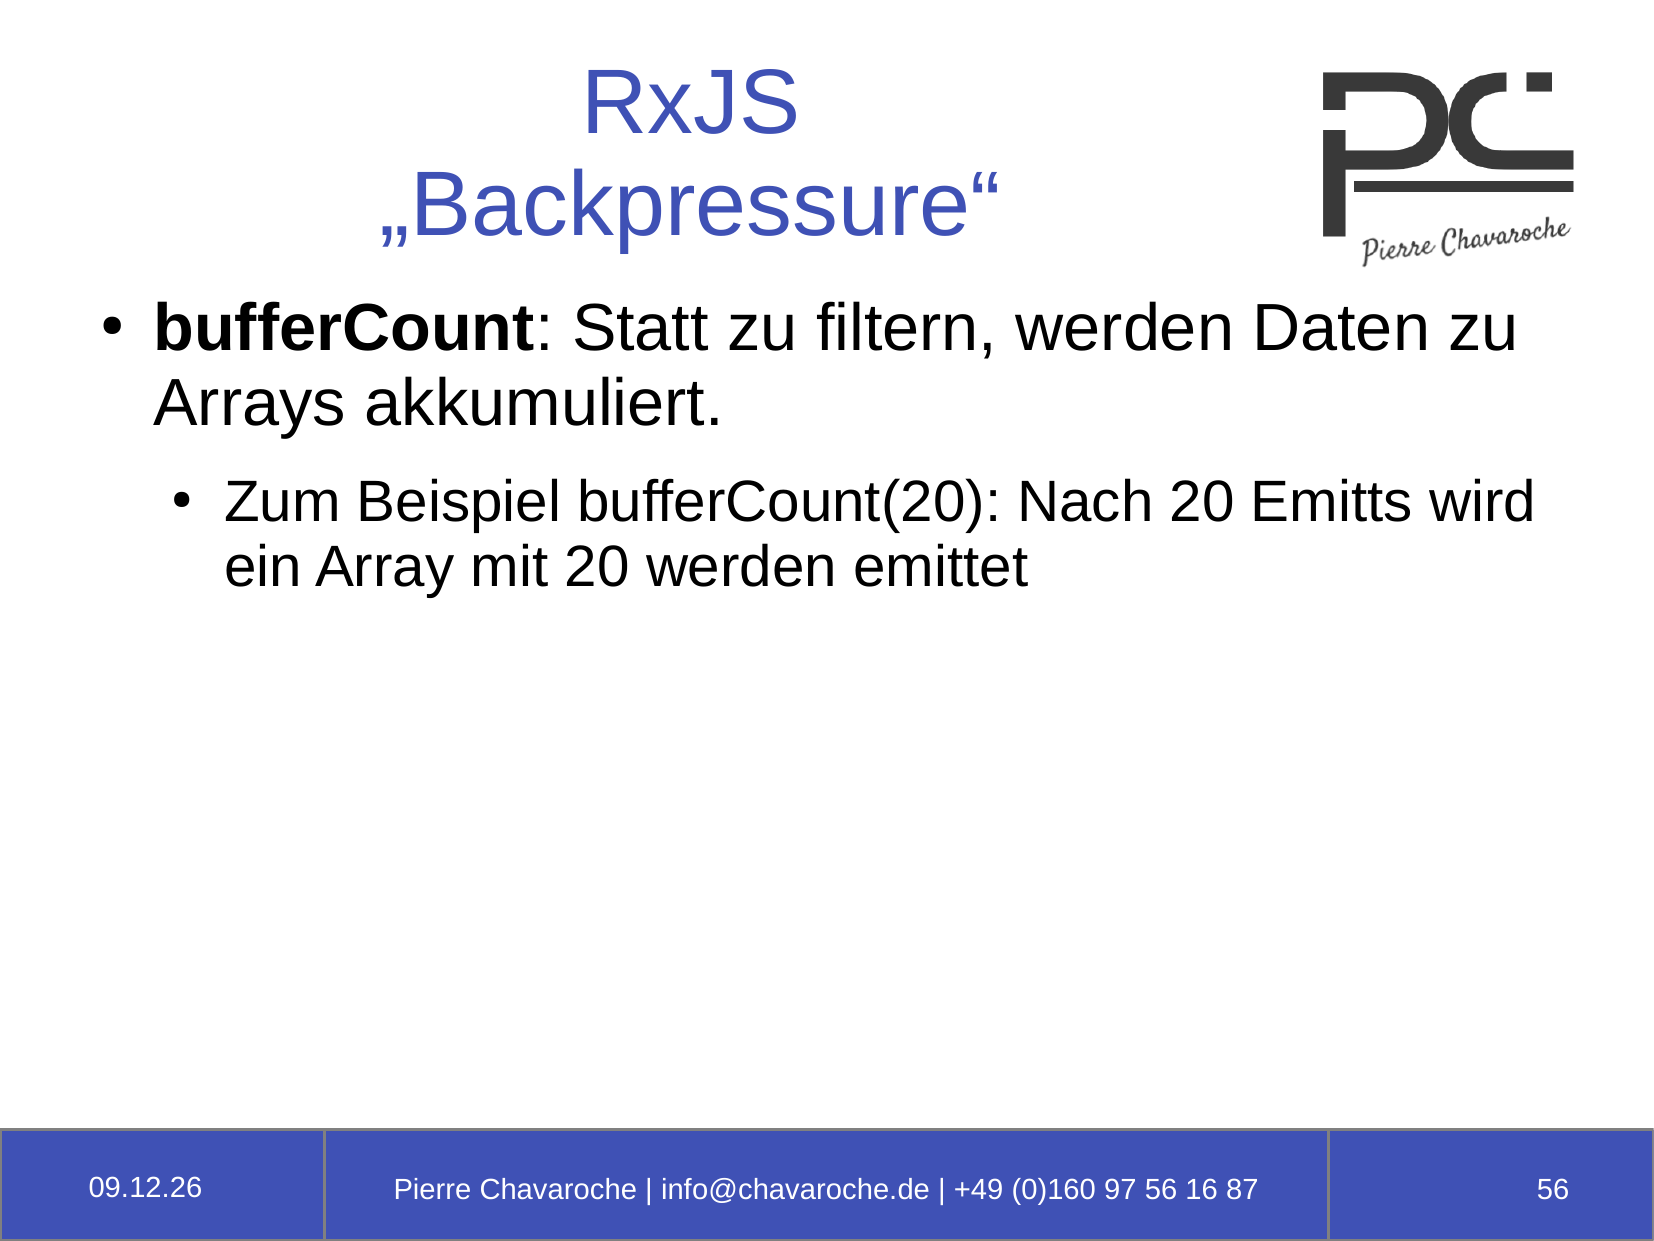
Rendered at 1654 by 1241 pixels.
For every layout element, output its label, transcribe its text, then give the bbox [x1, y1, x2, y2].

picture [1307, 29, 1589, 311]
list bufferCount: Statt zu filtern, werden Daten zu Arrays akkumuliert. Zum Beispiel bufferCount(20): Nach 20 Emitts wird ein Array mit 20 werden emittet [82, 290, 1571, 1109]
title RxJS „Backpressure“ [82, 49, 1300, 257]
